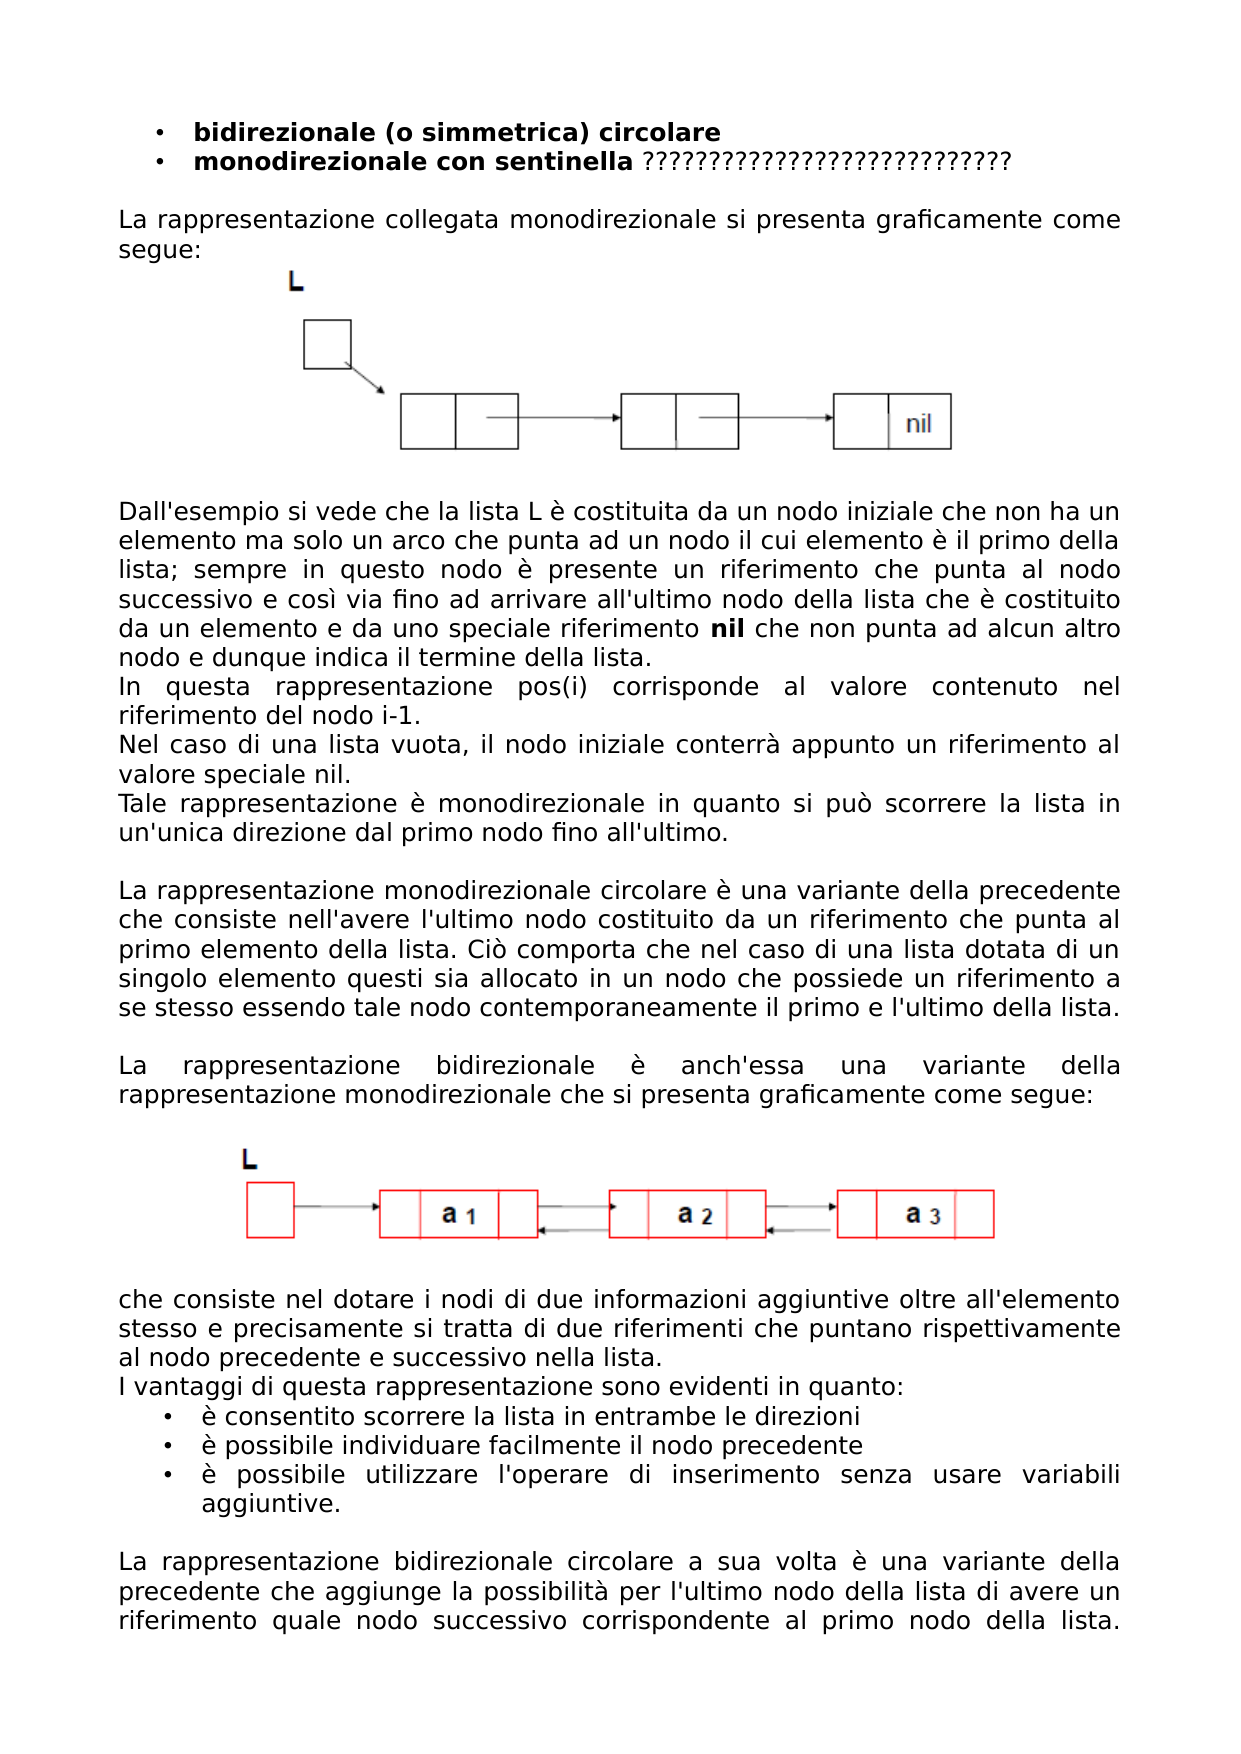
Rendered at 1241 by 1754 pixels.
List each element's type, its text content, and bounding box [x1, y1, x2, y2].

list è possibile individuare facilmente il nodo precedente [163, 1431, 1122, 1460]
text Nel caso di una lista vuota, il nodo iniziale conterrà appunto un riferimento al valore speciale nil. [118, 731, 1122, 789]
picture [231, 1138, 1009, 1256]
text La rappresentazione bidirezionale circolare a sua volta è una variante della precedente che aggiunge la possibilità per l'ultimo nodo della lista di avere un riferimento quale nodo successivo corrispondente al primo nodo della lista. [118, 1547, 1122, 1635]
text La rappresentazione collegata monodirezionale si presenta graficamente come segue: [118, 206, 1122, 264]
list bidirezionale (o simmetrica) circolare [156, 118, 1122, 147]
picture [277, 263, 963, 461]
text La rappresentazione bidirezionale è anch'essa una variante della rappresentazione monodirezionale che si presenta graficamente come segue: [118, 1051, 1122, 1110]
list è possibile utilizzare l'operare di inserimento senza usare variabili aggiuntive. [163, 1460, 1122, 1518]
list monodirezionale con sentinella ???????????????????????????? [156, 147, 1122, 176]
text In questa rappresentazione pos(i) corrisponde al valore contenuto nel riferimento del nodo i-1. [118, 672, 1122, 731]
list è consentito scorrere la lista in entrambe le direzioni [163, 1402, 1122, 1431]
text I vantaggi di questa rappresentazione sono evidenti in quanto: [118, 1372, 1122, 1402]
text che consiste nel dotare i nodi di due informazioni aggiuntive oltre all'elemento stesso e precisamente si tratta di due riferimenti che puntano rispettivamente al nodo precedente e successivo nella lista. [118, 1285, 1122, 1372]
text La rappresentazione monodirezionale circolare è una variante della precedente che consiste nell'avere l'ultimo nodo costituito da un riferimento che punta al primo elemento della lista. Ciò comporta che nel caso di una lista dotata di un singolo elemento questi sia allocato in un nodo che possiede un riferimento a se stesso essendo tale nodo contemporaneamente il primo e l'ultimo della lista. [118, 876, 1122, 1022]
text Dall'esempio si vede che la lista L è costituita da un nodo iniziale che non ha un elemento ma solo un arco che punta ad un nodo il cui elemento è il primo della lista; sempre in questo nodo è presente un riferimento che punta al nodo successivo e così via fino ad arrivare all'ultimo nodo della lista che è costituito da un elemento e da uno speciale riferimento nil che non punta ad alcun altro nodo e dunque indica il termine della lista. [118, 497, 1122, 672]
text Tale rappresentazione è monodirezionale in quanto si può scorrere la lista in un'unica direzione dal primo nodo fino all'ultimo. [118, 789, 1122, 847]
